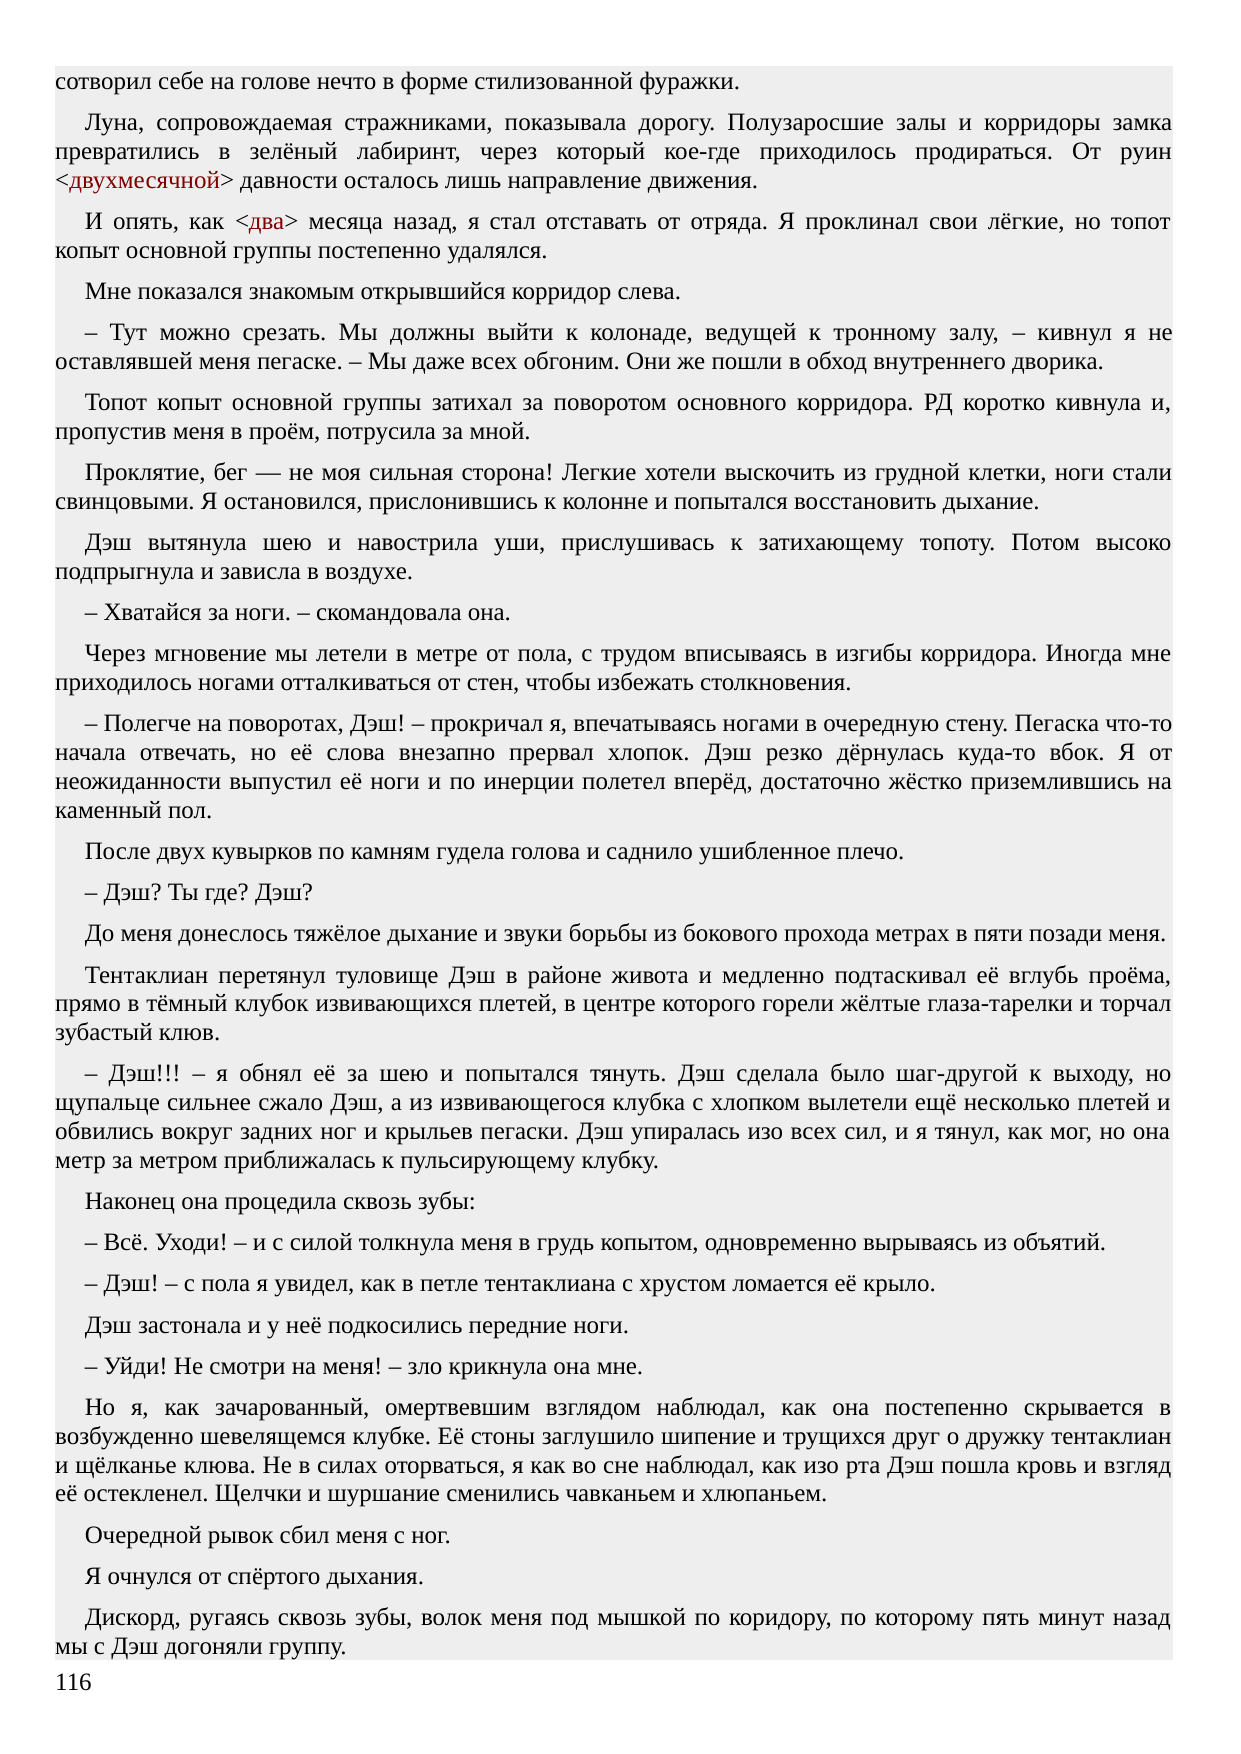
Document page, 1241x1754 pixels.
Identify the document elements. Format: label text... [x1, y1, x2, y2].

text Луна, сопровождаемая стражниками, показывала дорогу. Полузаросшие залы и корридоры замка превратились в зелёный лабиринт, через который кое-где приходилось продираться. От руин <двухмесячной> давности осталось лишь направление движения. [55, 107, 1173, 193]
text Тентаклиан перетянул туловище Дэш в районе живота и медленно подтаскивал её вглубь проёма, прямо в тёмный клубок извивающихся плетей, в центре которого горели жёлтые глаза-тарелки и торчал зубастый клюв. [55, 960, 1173, 1046]
text Дэш застонала и у неё подкосились передние ноги. [55, 1310, 1173, 1338]
text – Дэш!!! – я обнял её за шею и попытался тянуть. Дэш сделала было шаг-другой к выходу, но щупальце сильнее сжало Дэш, а из извивающегося клубка с хлопком вылетели ещё несколько плетей и обвились вокруг задних ног и крыльев пегаски. Дэш упиралась изо всех сил, и я тянул, как мог, но она метр за метром приближалась к пульсирующему клубку. [55, 1058, 1173, 1173]
text сотворил себе на голове нечто в форме стилизованной фуражки. [55, 66, 1173, 95]
text Я очнулся от спёртого дыхания. [55, 1561, 1173, 1590]
text И опять, как <два> месяца назад, я стал отставать от отряда. Я проклинал свои лёгкие, но топот копыт основной группы постепенно удалялся. [55, 206, 1173, 263]
text – Дэш? Ты где? Дэш? [55, 877, 1173, 906]
text Дэш вытянула шею и навострила уши, прислушивась к затихающему топоту. Потом высоко подпрыгнула и зависла в воздухе. [55, 527, 1173, 585]
text Через мгновение мы летели в метре от пола, с трудом вписываясь в изгибы корридора. Иногда мне приходилось ногами отталкиваться от стен, чтобы избежать столкновения. [55, 638, 1173, 696]
text Но я, как зачарованный, омертвевшим взглядом наблюдал, как она постепенно скрывается в возбужденно шевелящемся клубке. Её стоны заглушило шипение и трущихся друг о дружку тентаклиан и щёлканье клюва. Не в силах оторваться, я как во сне наблюдал, как изо рта Дэш пошла кровь и взгляд её остекленел. Щелчки и шуршание сменились чавканьем и хлюпаньем. [55, 1392, 1173, 1507]
text – Дэш! – с пола я увидел, как в петле тентаклиана с хрустом ломается её крыло. [55, 1268, 1173, 1297]
text До меня донеслось тяжёлое дыхание и звуки борьбы из бокового прохода метрах в пяти позади меня. [55, 918, 1173, 947]
text Очередной рывок сбил меня с ног. [55, 1520, 1173, 1548]
text Проклятие, бег — не моя сильная сторона! Легкие хотели выскочить из грудной клетки, ноги стали свинцовыми. Я остановился, прислонившись к колонне и попытался восстановить дыхание. [55, 457, 1173, 515]
text Мне показался знакомым открывшийся корридор слева. [55, 276, 1173, 305]
text – Тут можно срезать. Мы должны выйти к колонаде, ведущей к тронному залу, – кивнул я не оставлявшей меня пегаске. – Мы даже всех обгоним. Они же пошли в обход внутреннего дворика. [55, 317, 1173, 375]
text – Хватайся за ноги. – скомандовала она. [55, 597, 1173, 626]
text – Уйди! Не смотри на меня! – зло крикнула она мне. [55, 1351, 1173, 1380]
text Дискорд, ругаясь сквозь зубы, волок меня под мышкой по коридору, по которому пять минут назад мы с Дэш догоняли группу. [55, 1602, 1173, 1660]
text Наконец она процедила сквозь зубы: [55, 1186, 1173, 1215]
text После двух кувырков по камням гудела голова и саднило ушибленное плечо. [55, 836, 1173, 865]
text – Полегче на поворотах, Дэш! – прокричал я, впечатываясь ногами в очередную стену. Пегаска что-то начала отвечать, но её слова внезапно прервал хлопок. Дэш резко дёрнулась куда-то вбок. Я от неожиданности выпустил её ноги и по инерции полетел вперёд, достаточно жёстко приземлившись на каменный пол. [55, 708, 1173, 823]
text Топот копыт основной группы затихал за поворотом основного корридора. РД коротко кивнула и, пропустив меня в проём, потрусила за мной. [55, 387, 1173, 445]
text – Всё. Уходи! – и с силой толкнула меня в грудь копытом, одновременно вырываясь из объятий. [55, 1227, 1173, 1256]
